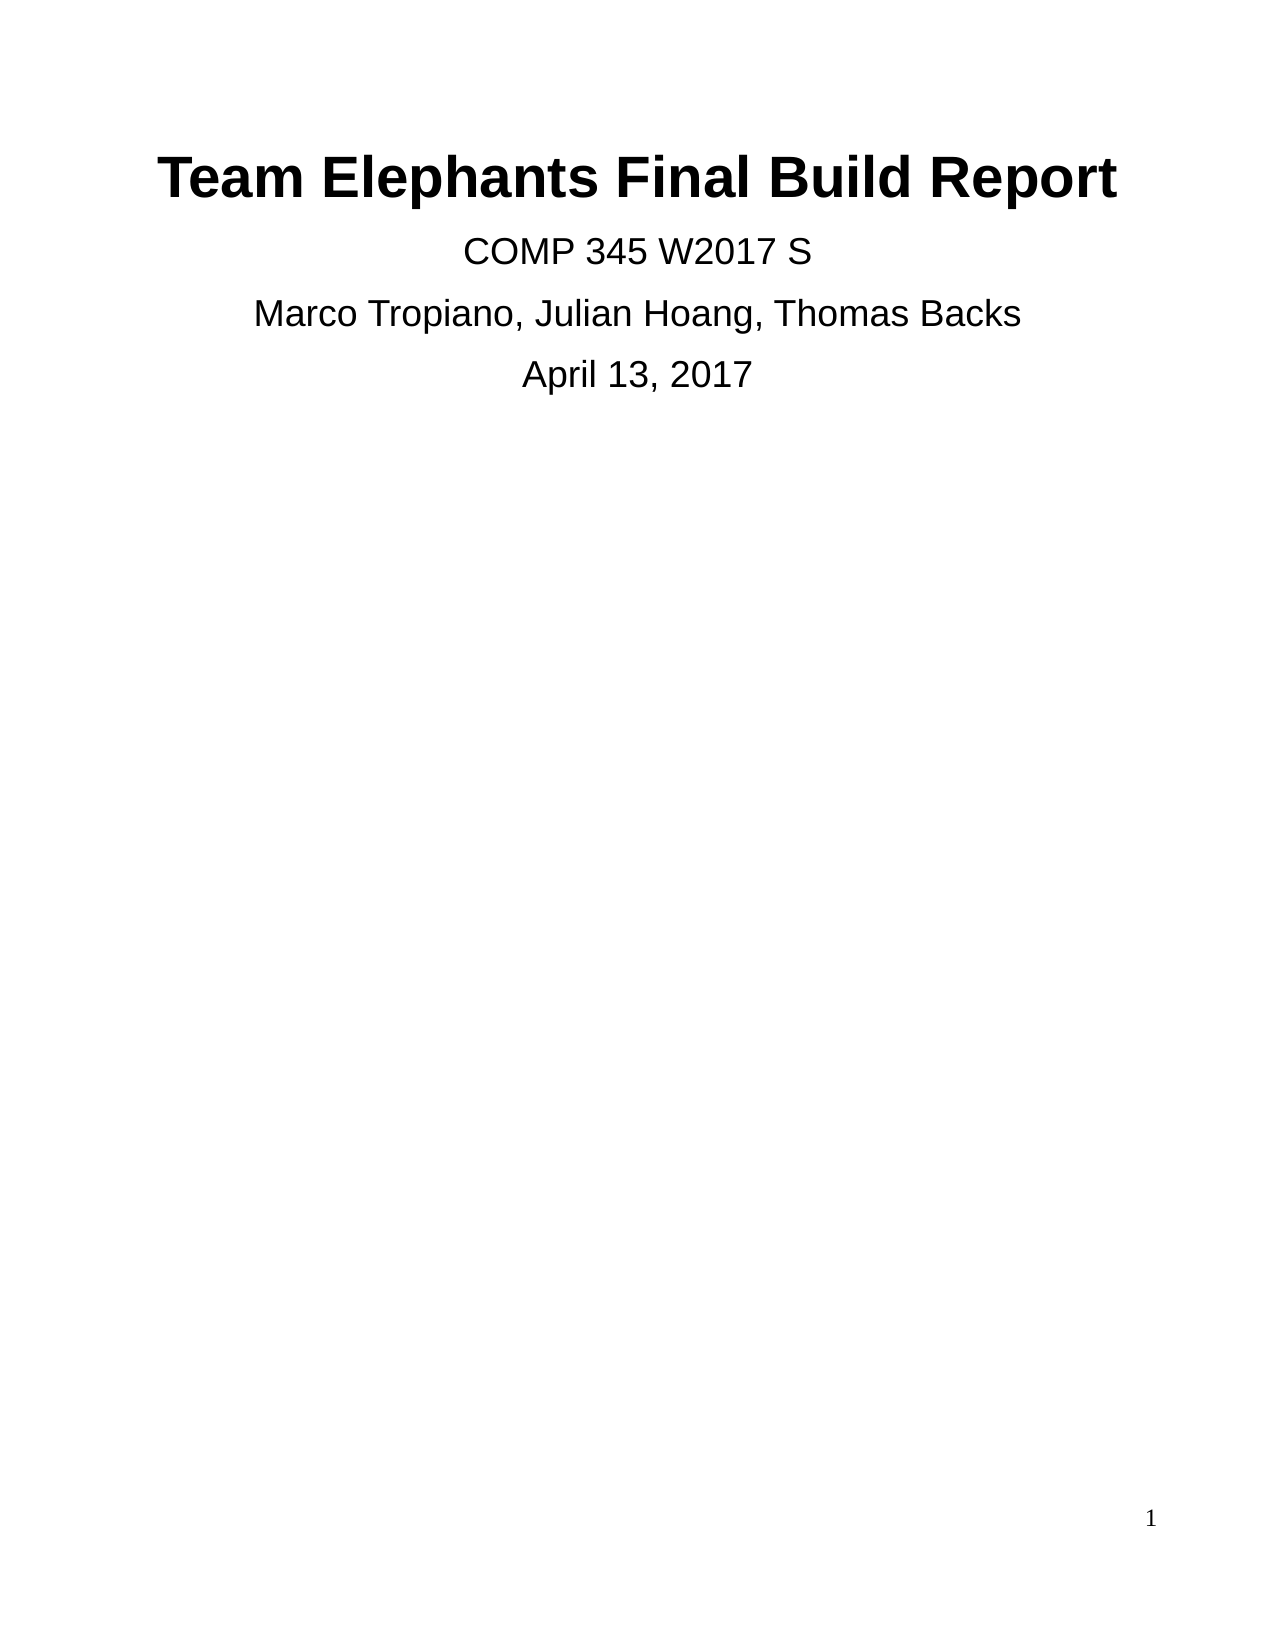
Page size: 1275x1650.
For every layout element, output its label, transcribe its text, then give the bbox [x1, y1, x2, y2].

subtitle Marco Tropiano, Julian Hoang, Thomas Backs [118, 291, 1157, 334]
subtitle COMP 345 W2017 S [118, 229, 1157, 272]
subtitle April 13, 2017 [118, 353, 1157, 396]
title Team Elephants Final Build Report [118, 143, 1157, 210]
